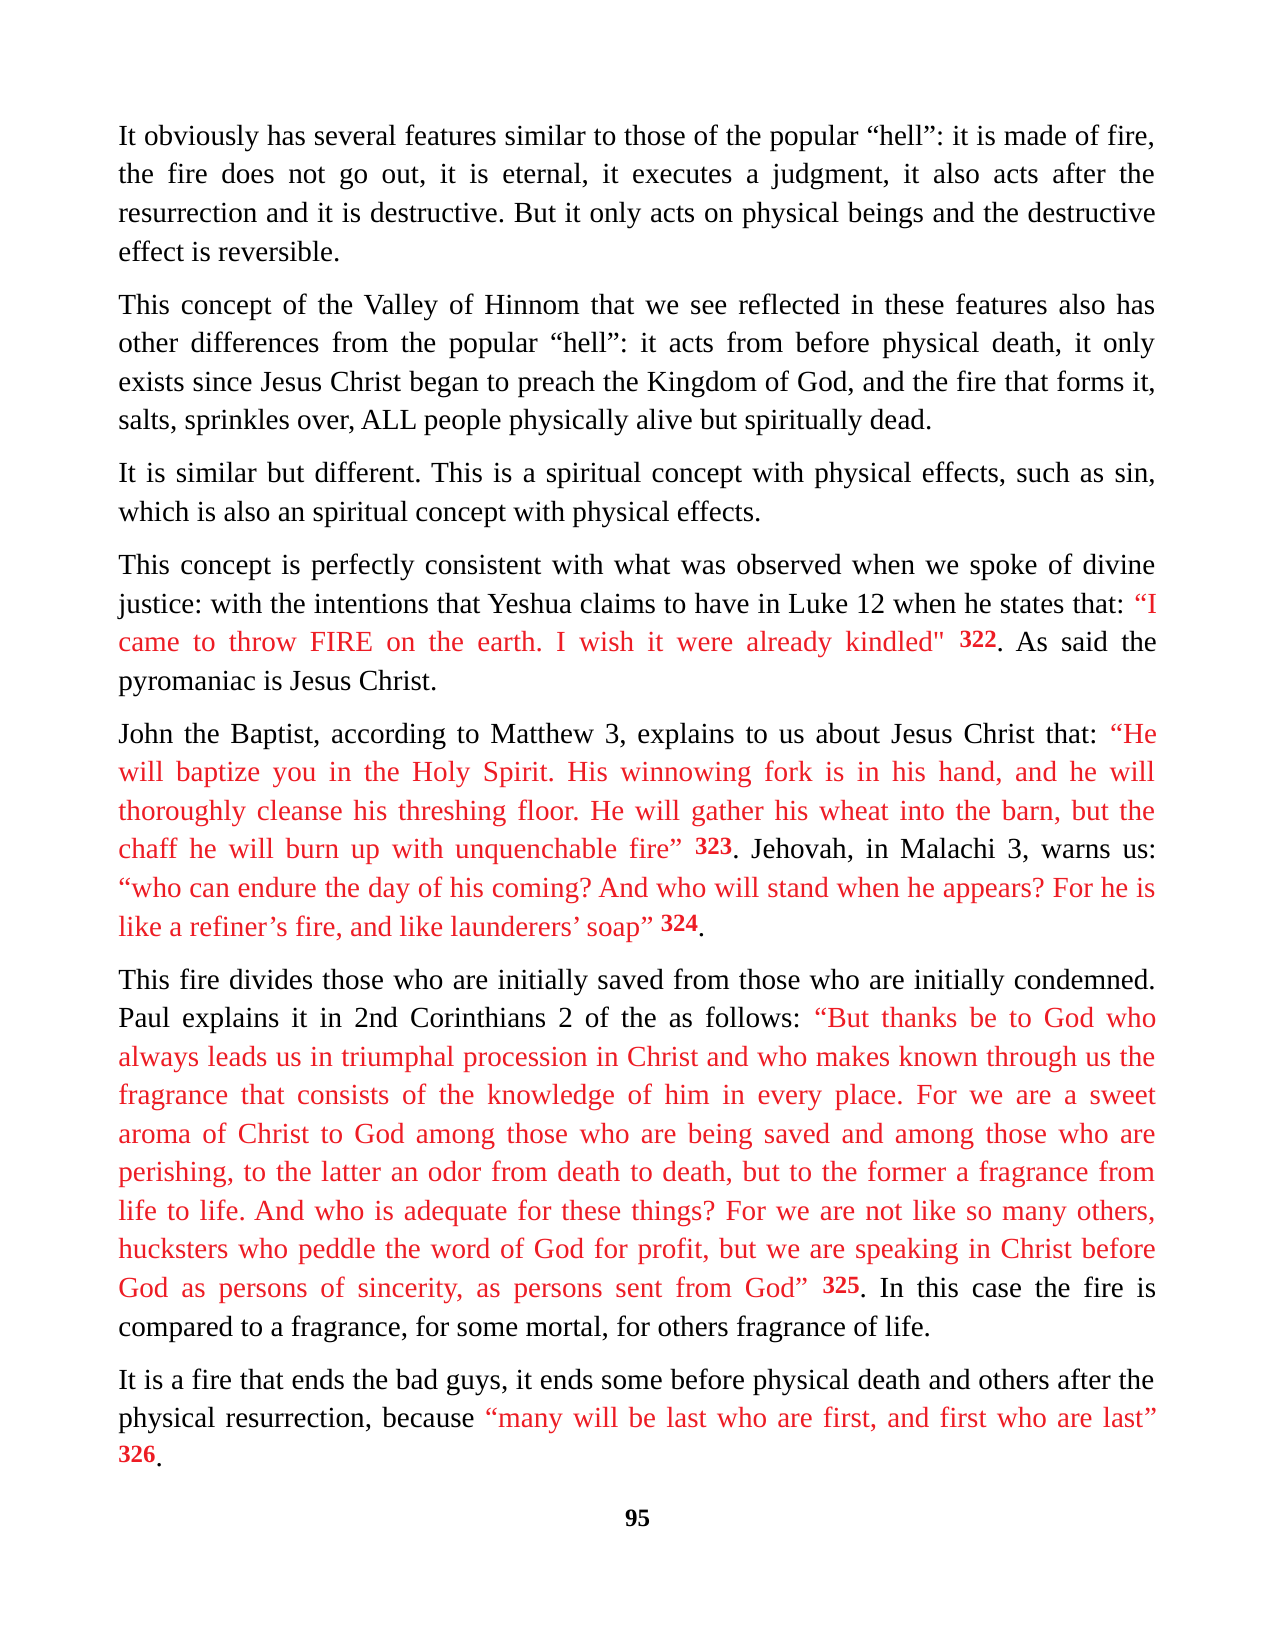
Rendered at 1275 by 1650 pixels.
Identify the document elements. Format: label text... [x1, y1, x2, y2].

text This concept is perfectly consistent with what was observed when we spoke of divine justice: with the intentions that Yeshua claims to have in Luke 12 when he states that: “I came to throw FIRE on the earth. I wish it were already kindled" . As said the pyromaniac is Jesus Christ. [118, 547, 1157, 696]
text It is a fire that ends the bad guys, it ends some before physical death and others after the physical resurrection, because “many will be last who are first, and first who are last” . [118, 1362, 1157, 1472]
text It obviously has several features similar to those of the popular “hell”: it is made of fire, the fire does not go out, it is eternal, it executes a judgment, it also acts after the resurrection and it is destructive. But it only acts on physical beings and the destructive effect is reversible. [118, 118, 1157, 267]
text John the Baptist, according to Matthew 3, explains to us about Jesus Christ that: “He will baptize you in the Holy Spirit. His winnowing fork is in his hand, and he will thoroughly cleanse his threshing floor. He will gather his wheat into the barn, but the chaff he will burn up with unquenchable fire” . Jehovah, in Malachi 3, warns us: “who can endure the day of his coming? And who will stand when he appears? For he is like a refiner’s fire, and like launderers’ soap” . [118, 716, 1157, 942]
text This concept of the Valley of Hinnom that we see reflected in these features also has other differences from the popular “hell”: it acts from before physical death, it only exists since Jesus Christ began to preach the Kingdom of God, and the fire that forms it, salts, sprinkles over, ALL people physically alive but spiritually dead. [118, 287, 1157, 436]
text This fire divides those who are initially saved from those who are initially condemned. Paul explains it in 2nd Corinthians 2 of the as follows: “But thanks be to God who always leads us in triumphal procession in Christ and who makes known through us the fragrance that consists of the knowledge of him in every place. For we are a sweet aroma of Christ to God among those who are being saved and among those who are perishing, to the latter an odor from death to death, but to the former a fragrance from life to life. And who is adequate for these things? For we are not like so many others, hucksters who peddle the word of God for profit, but we are speaking in Christ before God as persons of sincerity, as persons sent from God” . In this case the fire is compared to a fragrance, for some mortal, for others fragrance of life. [118, 962, 1157, 1342]
text It is similar but different. This is a spiritual concept with physical effects, such as sin, which is also an spiritual concept with physical effects. [118, 456, 1157, 528]
